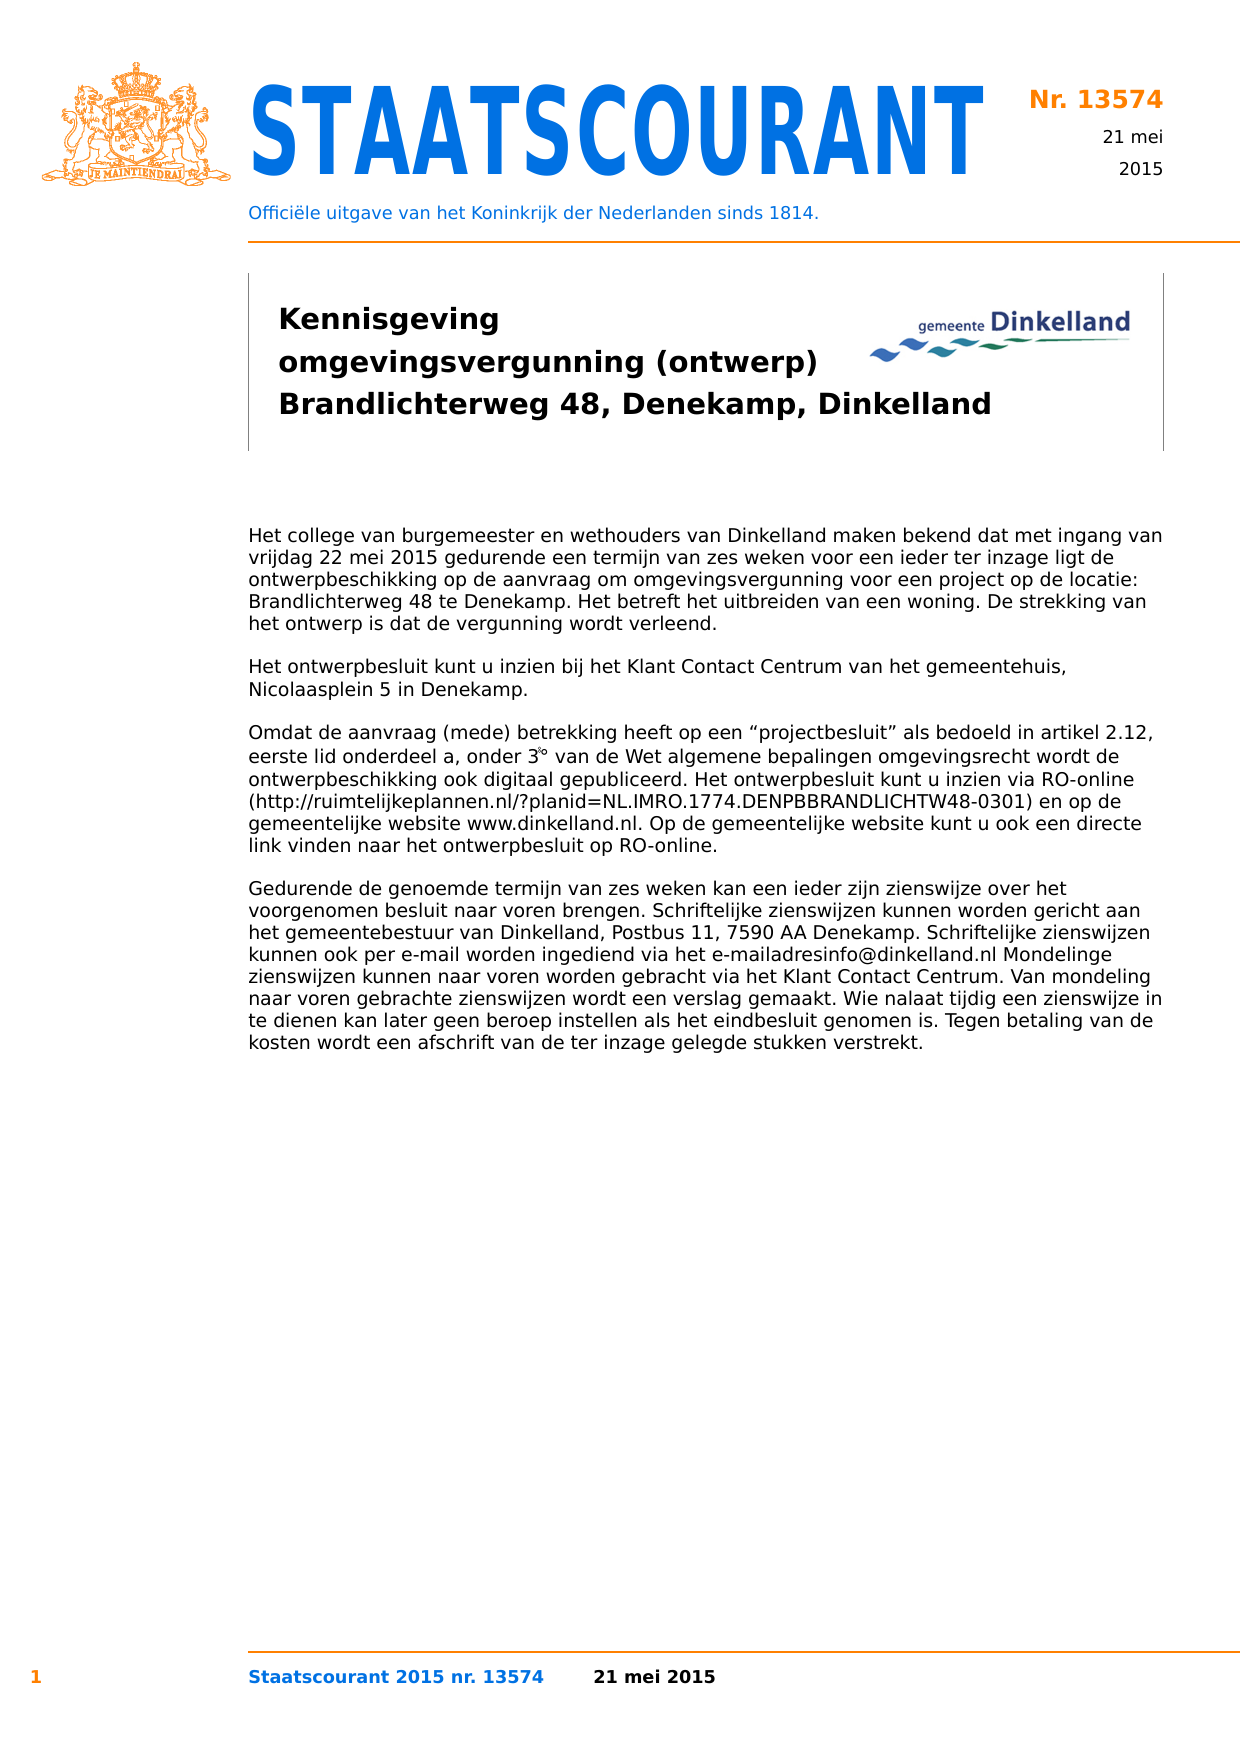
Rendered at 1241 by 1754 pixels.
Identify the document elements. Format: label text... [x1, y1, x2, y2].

subtitle Kennisgeving omgevingsvergunning (ontwerp) Brandlichterweg 48, Denekamp, Dinkelland [249, 273, 1163, 451]
picture [867, 302, 1134, 368]
text Het college van burgemeester en wethouders van Dinkelland maken bekend dat met ingang van vrijdag 22 mei 2015 gedurende een termijn van zes weken voor een ieder ter inzage ligt de ontwerpbeschikking op de aanvraag om omgevingsvergunning voor een project op de locatie: [248, 525, 1163, 591]
table_cell 2015 [998, 153, 1240, 203]
table_cell 21 mei [998, 121, 1240, 153]
table_cell Officiële uitgave van het Koninkrijk der Nederlanden sinds 1814. [248, 203, 1240, 241]
picture [41, 62, 231, 186]
text Gedurende de genoemde termijn van zes weken kan een ieder zijn zienswijze over het voorgenomen besluit naar voren brengen. Schriftelijke zienswijzen kunnen worden gericht aan het gemeentebestuur van Dinkelland, Postbus 11, 7590 AA Denekamp. Schriftelijke zienswijzen kunnen ook per e-mail worden ingediend via het e-mailadresinfo@dinkelland.nl Mondelinge zienswijzen kunnen naar voren worden gebracht via het Klant Contact Centrum. Van mondeling naar voren gebrachte zienswijzen wordt een verslag gemaakt. Wie nalaat tijdig een zienswijze in te dienen kan later geen beroep instellen als het eindbesluit genomen is. Tegen betaling van de kosten wordt een afschrift van de ter inzage gelegde stukken verstrekt. [248, 878, 1163, 1054]
text Omdat de aanvraag (mede) betrekking heeft op een “projectbesluit” als bedoeld in artikel 2.12, eerste lid onderdeel a, onder 3۫۫° van de Wet algemene bepalingen omgevingsrecht wordt de ontwerpbeschikking ook digitaal gepubliceerd. Het ontwerpbesluit kunt u inzien via RO-online (http://ruimtelijkeplannen.nl/?planid=NL.IMRO.1774.DENPBBRANDLICHTW48-0301) en op de gemeentelijke website www.dinkelland.nl. Op de gemeentelijke website kunt u ook een directe link vinden naar het ontwerpbesluit op RO-online. [248, 722, 1163, 856]
text Het ontwerpbesluit kunt u inzien bij het Klant Contact Centrum van het gemeentehuis, Nicolaasplein 5 in Denekamp. [248, 656, 1163, 700]
text Brandlichterweg 48 te Denekamp. Het betreft het uitbreiden van een woning. De strekking van het ontwerp is dat de vergunning wordt verleend. [248, 591, 1163, 634]
table_header STAATSCOURANT [248, 62, 998, 203]
table_header [25, 62, 248, 241]
table_header Nr. 13574 [998, 62, 1240, 121]
